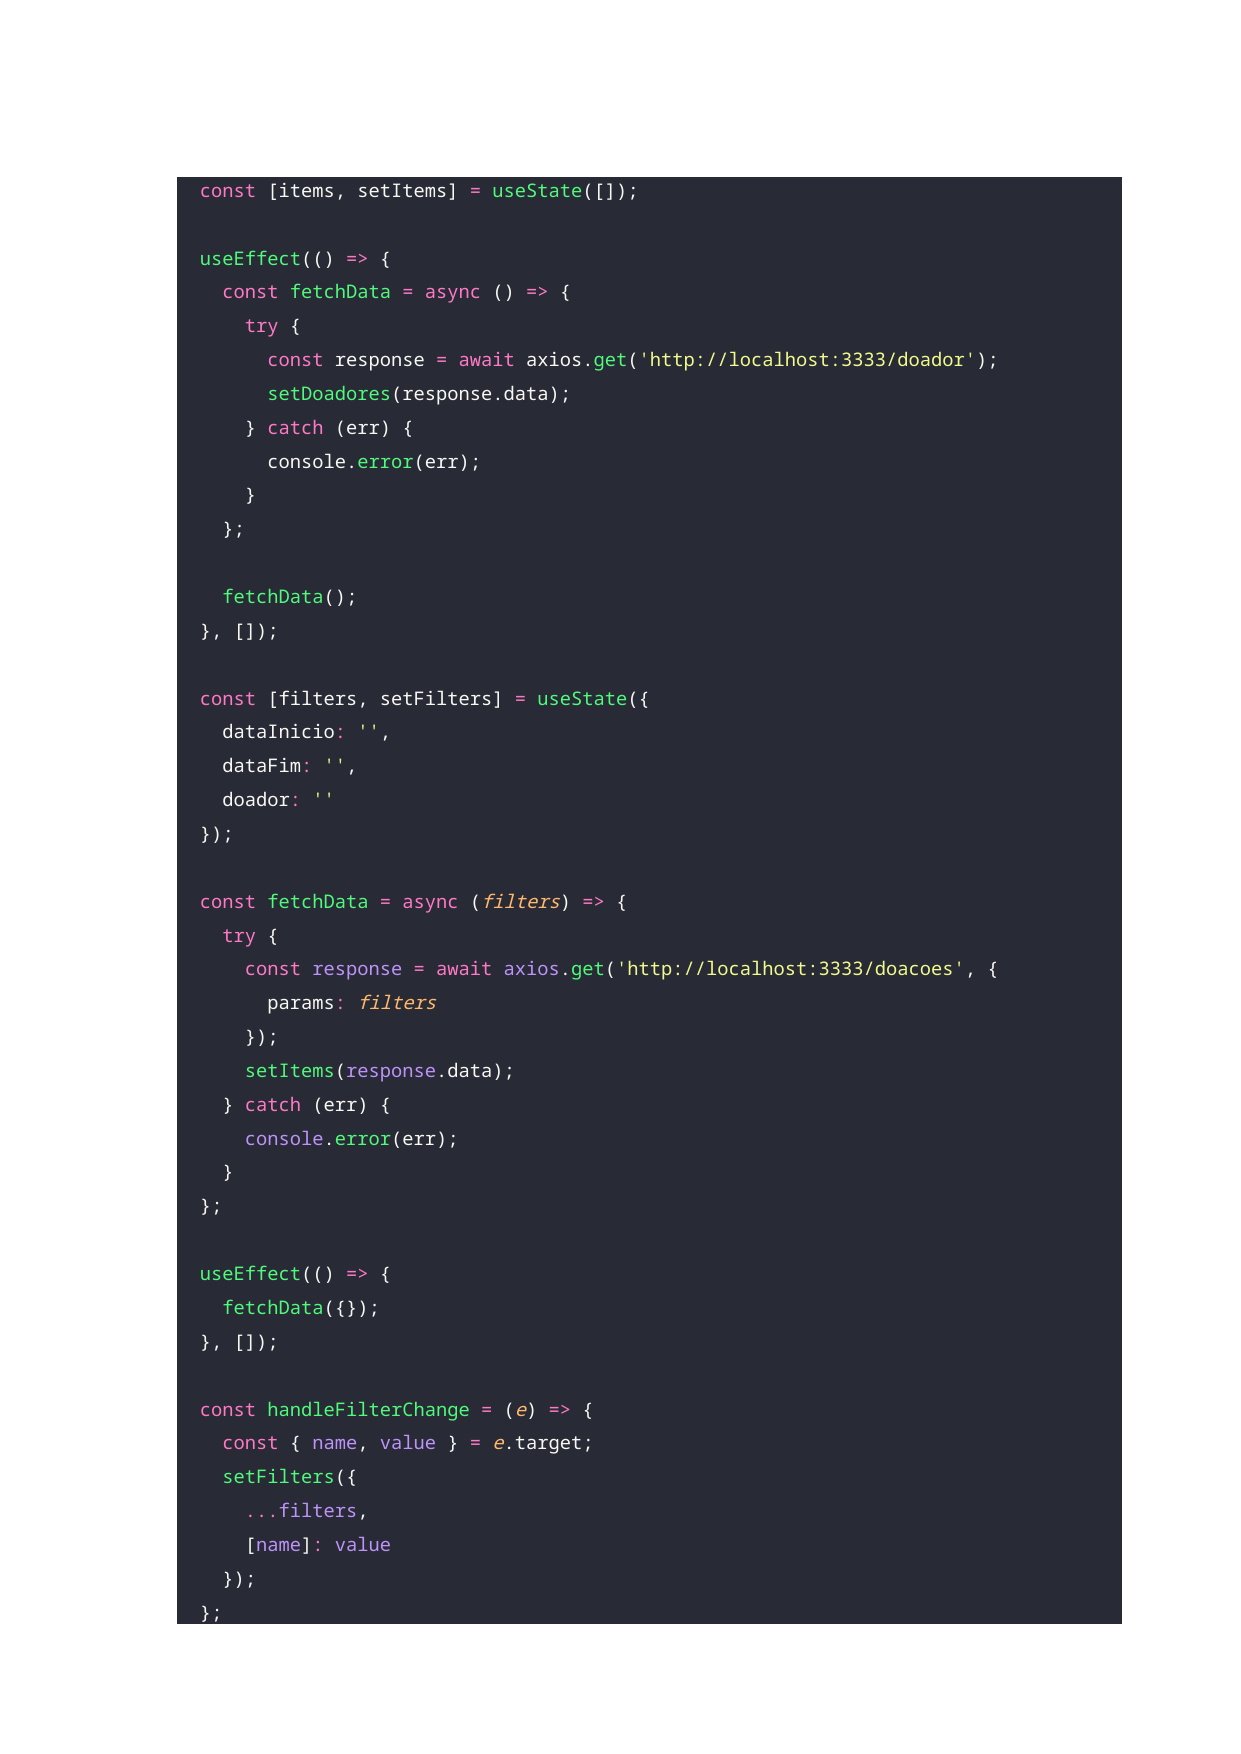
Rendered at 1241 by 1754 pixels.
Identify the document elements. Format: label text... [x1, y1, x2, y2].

text setDoadores(response.data); [177, 380, 1122, 406]
text }); [177, 820, 1122, 846]
text const [items, setItems] = useState([]); [177, 177, 1122, 203]
text params: filters [177, 989, 1122, 1015]
text }, []); [177, 1328, 1122, 1354]
text const response = await axios.get('http://localhost:3333/doador'); [177, 346, 1122, 372]
text ...filters, [177, 1497, 1122, 1523]
text const { name, value } = e.target; [177, 1430, 1122, 1455]
text try { [177, 922, 1122, 947]
text }, []); [177, 617, 1122, 643]
text dataFim: '', [177, 753, 1122, 778]
text fetchData({}); [177, 1294, 1122, 1320]
text const fetchData = async (filters) => { [177, 888, 1122, 913]
text useEffect(() => { [177, 1260, 1122, 1286]
text const handleFilterChange = (e) => { [177, 1396, 1122, 1421]
text [name]: value [177, 1531, 1122, 1557]
text const response = await axios.get('http://localhost:3333/doacoes', { [177, 956, 1122, 981]
text setItems(response.data); [177, 1057, 1122, 1083]
text useEffect(() => { [177, 245, 1122, 270]
text try { [177, 312, 1122, 338]
text console.error(err); [177, 1125, 1122, 1151]
text } [177, 482, 1122, 507]
text const fetchData = async () => { [177, 279, 1122, 304]
text console.error(err); [177, 448, 1122, 473]
text }; [177, 516, 1122, 541]
text }; [177, 1599, 1122, 1624]
text const [filters, setFilters] = useState({ [177, 685, 1122, 710]
text dataInicio: '', [177, 719, 1122, 744]
text fetchData(); [177, 583, 1122, 609]
text } catch (err) { [177, 414, 1122, 439]
text }); [177, 1565, 1122, 1591]
text doador: '' [177, 786, 1122, 812]
text }); [177, 1023, 1122, 1049]
text } catch (err) { [177, 1091, 1122, 1117]
text }; [177, 1193, 1122, 1218]
text } [177, 1159, 1122, 1184]
text setFilters({ [177, 1463, 1122, 1489]
